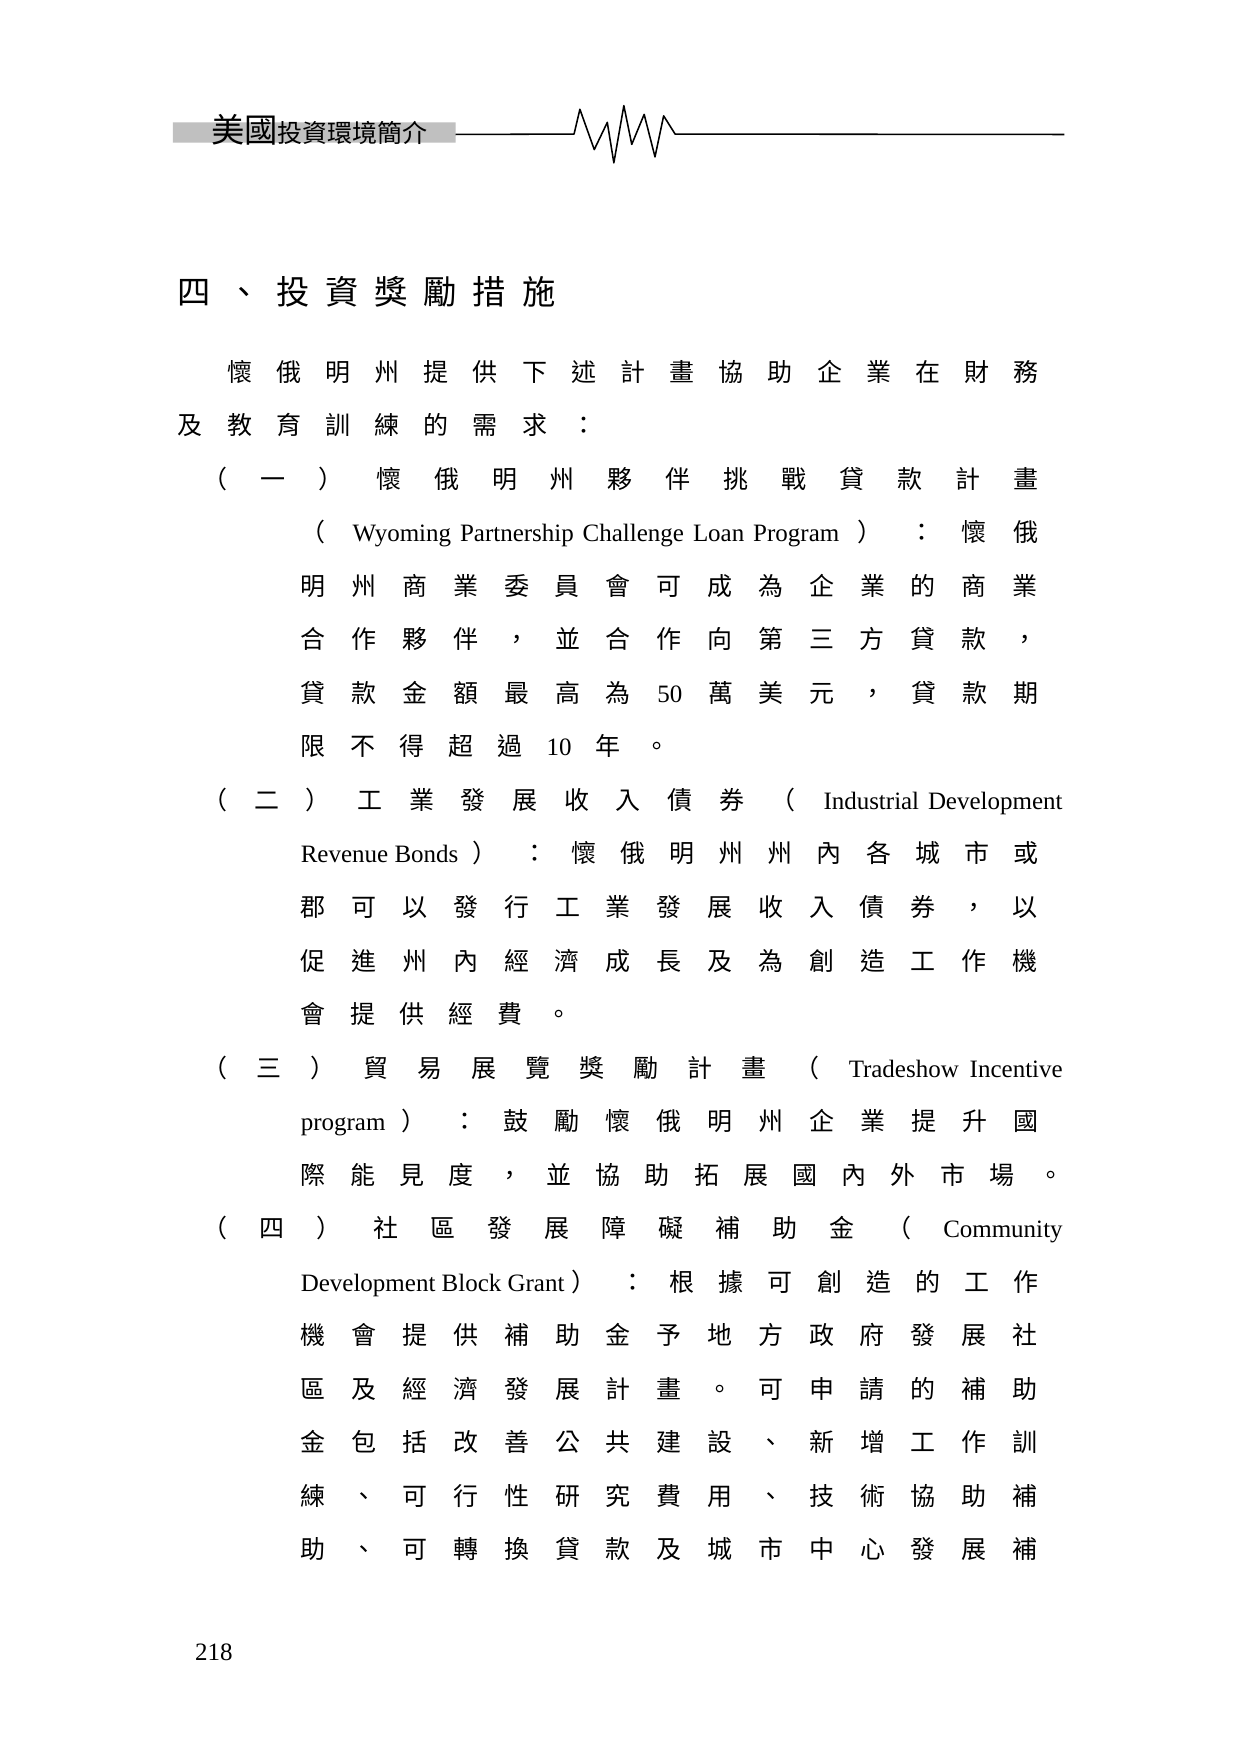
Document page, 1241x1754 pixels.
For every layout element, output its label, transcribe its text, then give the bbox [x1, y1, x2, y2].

text （二）工業發展收入債券（Industrial Development Revenue Bonds）：懷俄明州州內各城市或郡可以發行工業發展收入債券，以促進州內經濟成長及為創造工作機會提供經費。 [202, 772, 1063, 1039]
text （三）貿易展覽獎勵計畫（Tradeshow Incentive program）：鼓勵懷俄明州企業提升國際能見度，並協助拓展國內外市場。 [202, 1039, 1063, 1200]
text 四、投資獎勵措施 [178, 263, 1063, 317]
text 懷俄明州提供下述計畫協助企業在財務及教育訓練的需求： [178, 343, 1063, 450]
text （四）社區發展障礙補助金（Community Development Block Grant）：根據可創造的工作機會提供補助金予地方政府發展社區及經濟發展計畫。可申請的補助金包括改善公共建設、新增工作訓練、可行性研究費用、技術協助補助、可轉換貸款及城市中心發展補 [202, 1200, 1063, 1575]
text （一）懷俄明州夥伴挑戰貸款計畫（Wyoming Partnership Challenge Loan Program）：懷俄明州商業委員會可成為企業的商業合作夥伴，並合作向第三方貸款，貸款金額最高為50萬美元，貸款期限不得超過10年。 [202, 450, 1063, 772]
